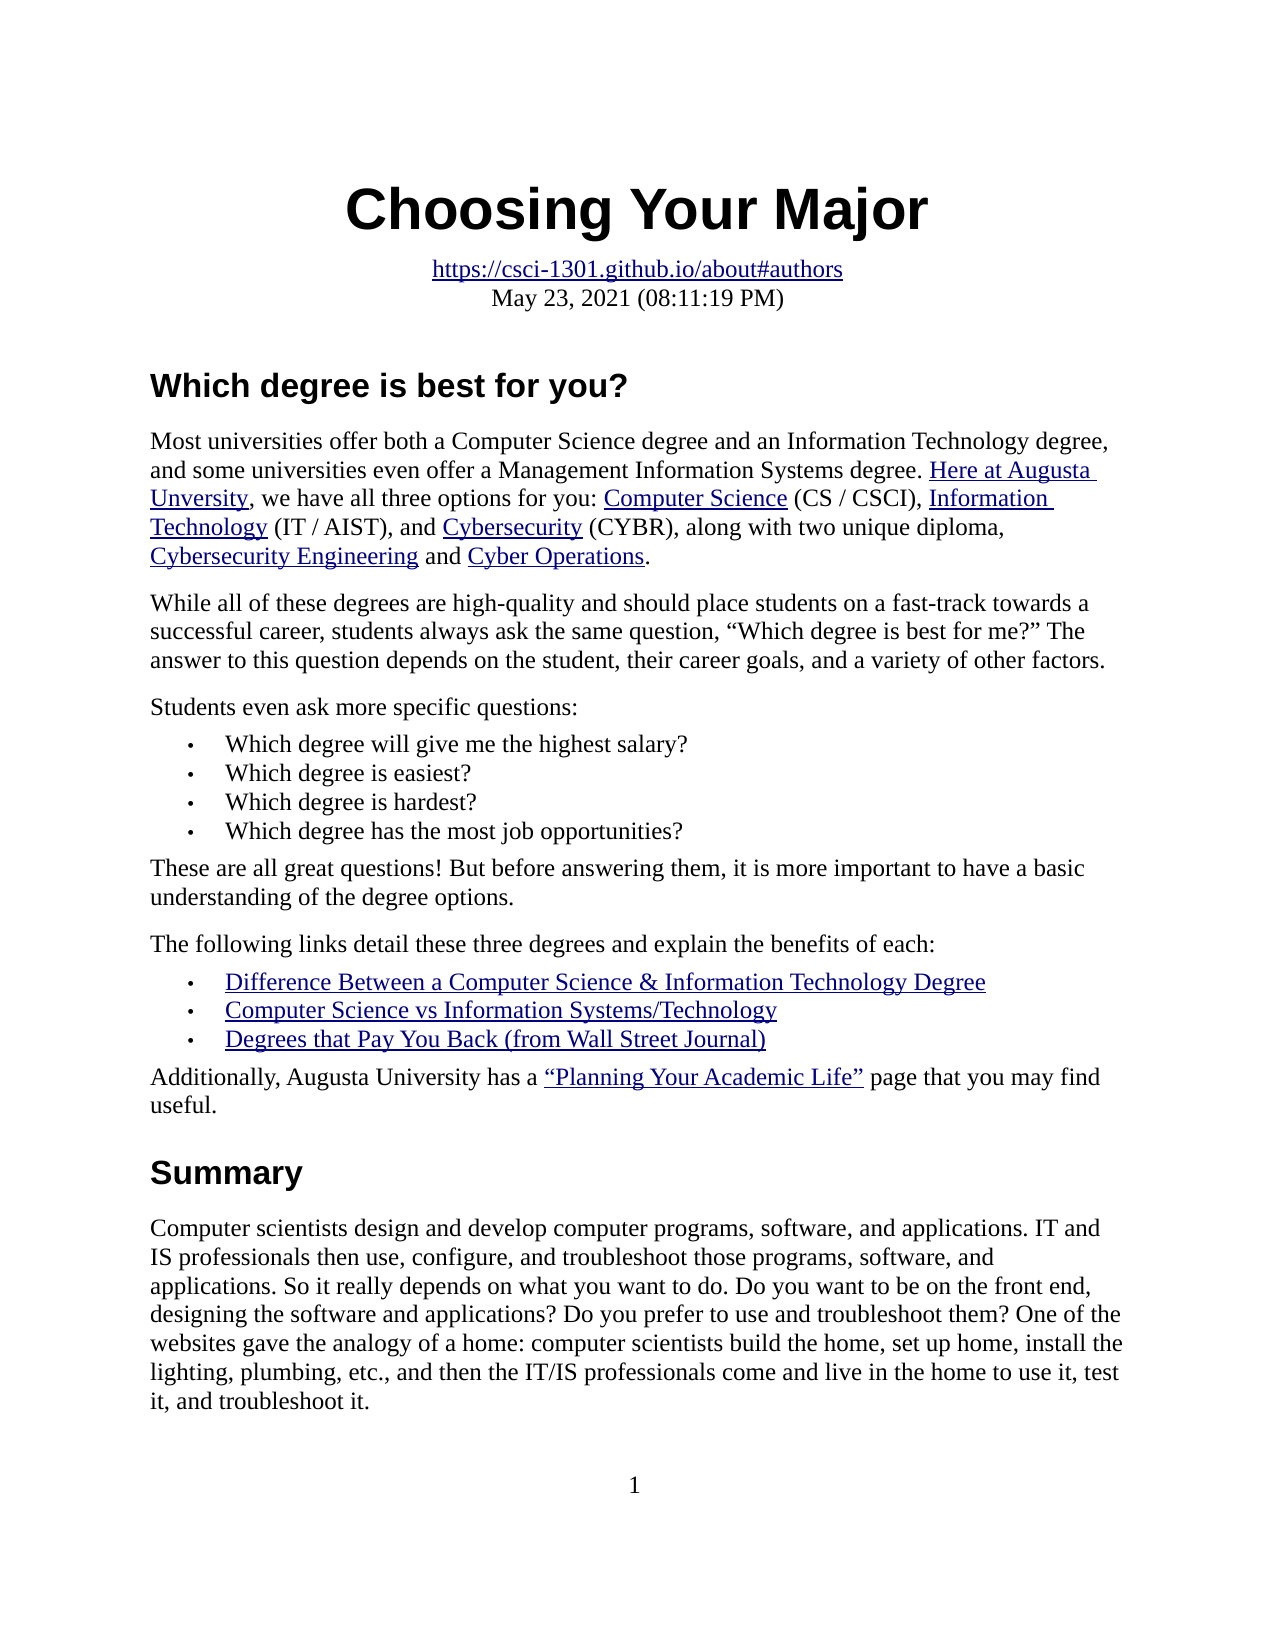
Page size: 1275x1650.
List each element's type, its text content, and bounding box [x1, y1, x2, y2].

subtitle Summary [150, 1153, 1125, 1192]
list Which degree is easiest? [187, 758, 1125, 787]
list Computer Science vs Information Systems/Technology [187, 995, 1125, 1024]
text Additionally, Augusta University has a “Planning Your Academic Life” page that you may find useful. [150, 1062, 1125, 1119]
subtitle Which degree is best for you? [150, 366, 1125, 404]
text Most universities offer both a Computer Science degree and an Information Technology degree, and some universities even offer a Management Information Systems degree. Here at Augusta Unversity, we have all three options for you: Computer Science (CS / CSCI), Information Technology (IT / AIST), and Cybersecurity (CYBR), along with two unique diploma, Cybersecurity Engineering and Cyber Operations. [150, 426, 1125, 570]
list Which degree will give me the highest salary? [187, 729, 1125, 758]
list Degrees that Pay You Back (from Wall Street Journal) [187, 1024, 1125, 1053]
text These are all great questions! But before answering them, it is more important to have a basic understanding of the degree options. [150, 853, 1125, 911]
list Difference Between a Computer Science & Information Technology Degree [187, 967, 1125, 995]
list Which degree has the most job opportunities? [187, 816, 1125, 844]
text While all of these degrees are high-quality and should place students on a fast-track towards a successful career, students always ask the same question, “Which degree is best for me?” The answer to this question depends on the student, their career goals, and a variety of other factors. [150, 588, 1125, 674]
text https://csci-1301.github.io/about#authors [150, 254, 1125, 283]
text Students even ask more specific questions: [150, 692, 1125, 721]
title Choosing Your Major [150, 175, 1125, 242]
text Computer scientists design and develop computer programs, software, and applications. IT and IS professionals then use, configure, and troubleshoot those programs, software, and applications. So it really depends on what you want to do. Do you want to be on the front end, designing the software and applications? Do you prefer to use and troubleshoot them? One of the websites gave the analogy of a home: computer scientists build the home, set up home, install the lighting, plumbing, etc., and then the IT/IS professionals come and live in the home to use it, test it, and troubleshoot it. [150, 1213, 1125, 1414]
list Which degree is hardest? [187, 787, 1125, 816]
text The following links detail these three degrees and explain the benefits of each: [150, 929, 1125, 958]
text May 23, 2021 (08:11:19 PM) [150, 283, 1125, 312]
